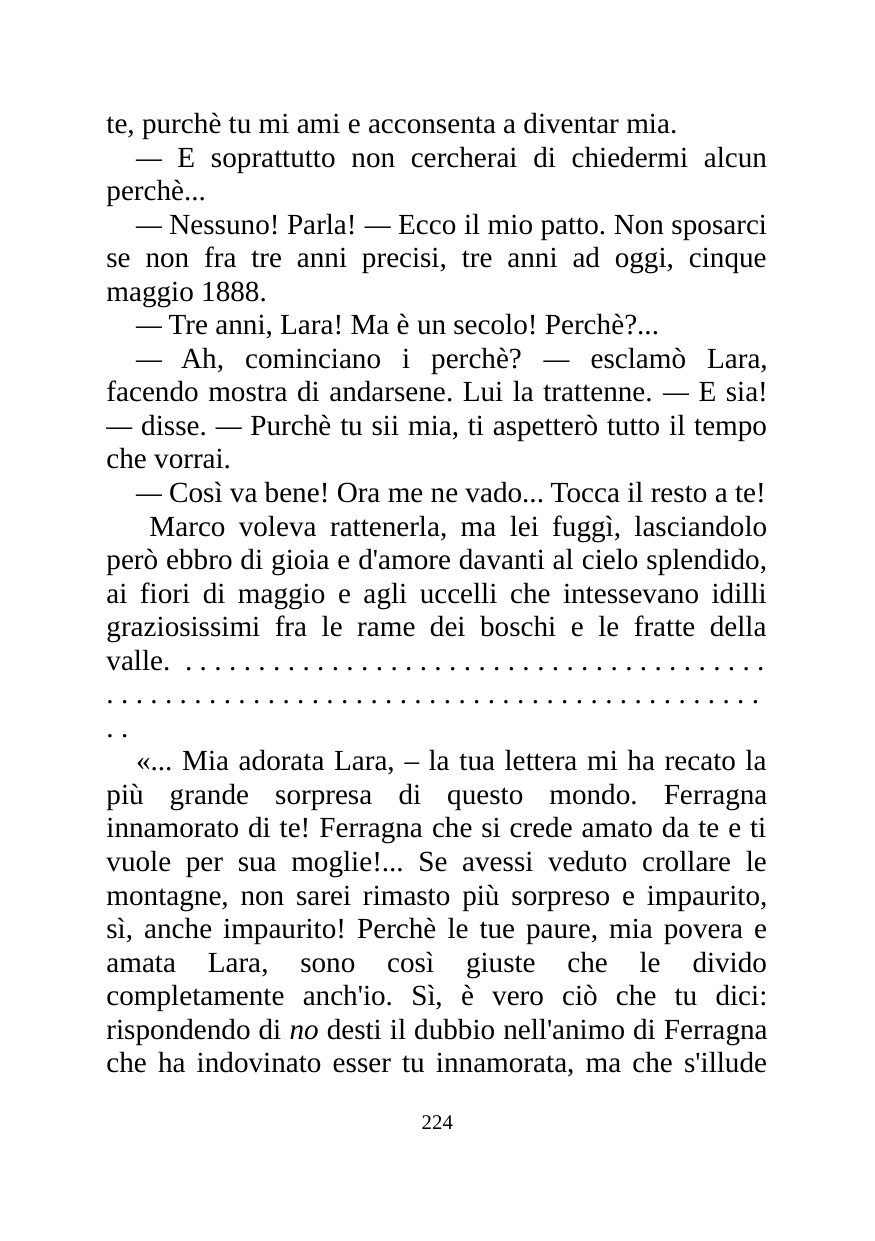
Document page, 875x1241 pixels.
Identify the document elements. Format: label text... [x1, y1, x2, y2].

text — Ah, cominciano i perchè? — esclamò Lara, facendo mostra di andarsene. Lui la trattenne. — E sia! — disse. — Purchè tu sii mia, ti aspetterò tutto il tempo che vorrai. [106, 341, 768, 475]
text — Nessuno! Parla! — Ecco il mio patto. Non sposarci se non fra tre anni precisi, tre anni ad oggi, cinque maggio 1888. [106, 207, 768, 307]
text — Così va bene! Ora me ne vado... Tocca il resto a te! [106, 475, 768, 509]
text Marco voleva rattenerla, ma lei fuggì, lasciandolo però ebbro di gioia e d'amore davanti al cielo splendido, ai fiori di maggio e agli uccelli che intessevano idilli graziosissimi fra le rame dei boschi e le fratte della valle. . . . . . . . . . . . . . . . . . . . . . . . . . . . . . . . . . . . . . . . . . . . . . . . . . . . . . . . . . . . . . . . . . . . . . . . . . . . . . . . . . . . . . . . [106, 509, 768, 743]
text «... Mia adorata Lara, – la tua lettera mi ha recato la più grande sorpresa di questo mondo. Ferragna innamorato di te! Ferragna che si crede amato da te e ti vuole per sua moglie!... Se avessi veduto crollare le montagne, non sarei rimasto più sorpreso e impaurito, sì, anche impaurito! Perchè le tue paure, mia povera e amata Lara, sono così giuste che le divido completamente anch'io. Sì, è vero ciò che tu dici: rispondendo di no desti il dubbio nell'animo di Ferragna che ha indovinato esser tu innamorata, ma che s'illude [106, 743, 768, 1079]
text — Tre anni, Lara! Ma è un secolo! Perchè?... [106, 307, 768, 341]
text — E soprattutto non cercherai di chiedermi alcun perchè... [106, 140, 768, 207]
text te, purchè tu mi ami e acconsenta a diventar mia. [106, 106, 768, 140]
